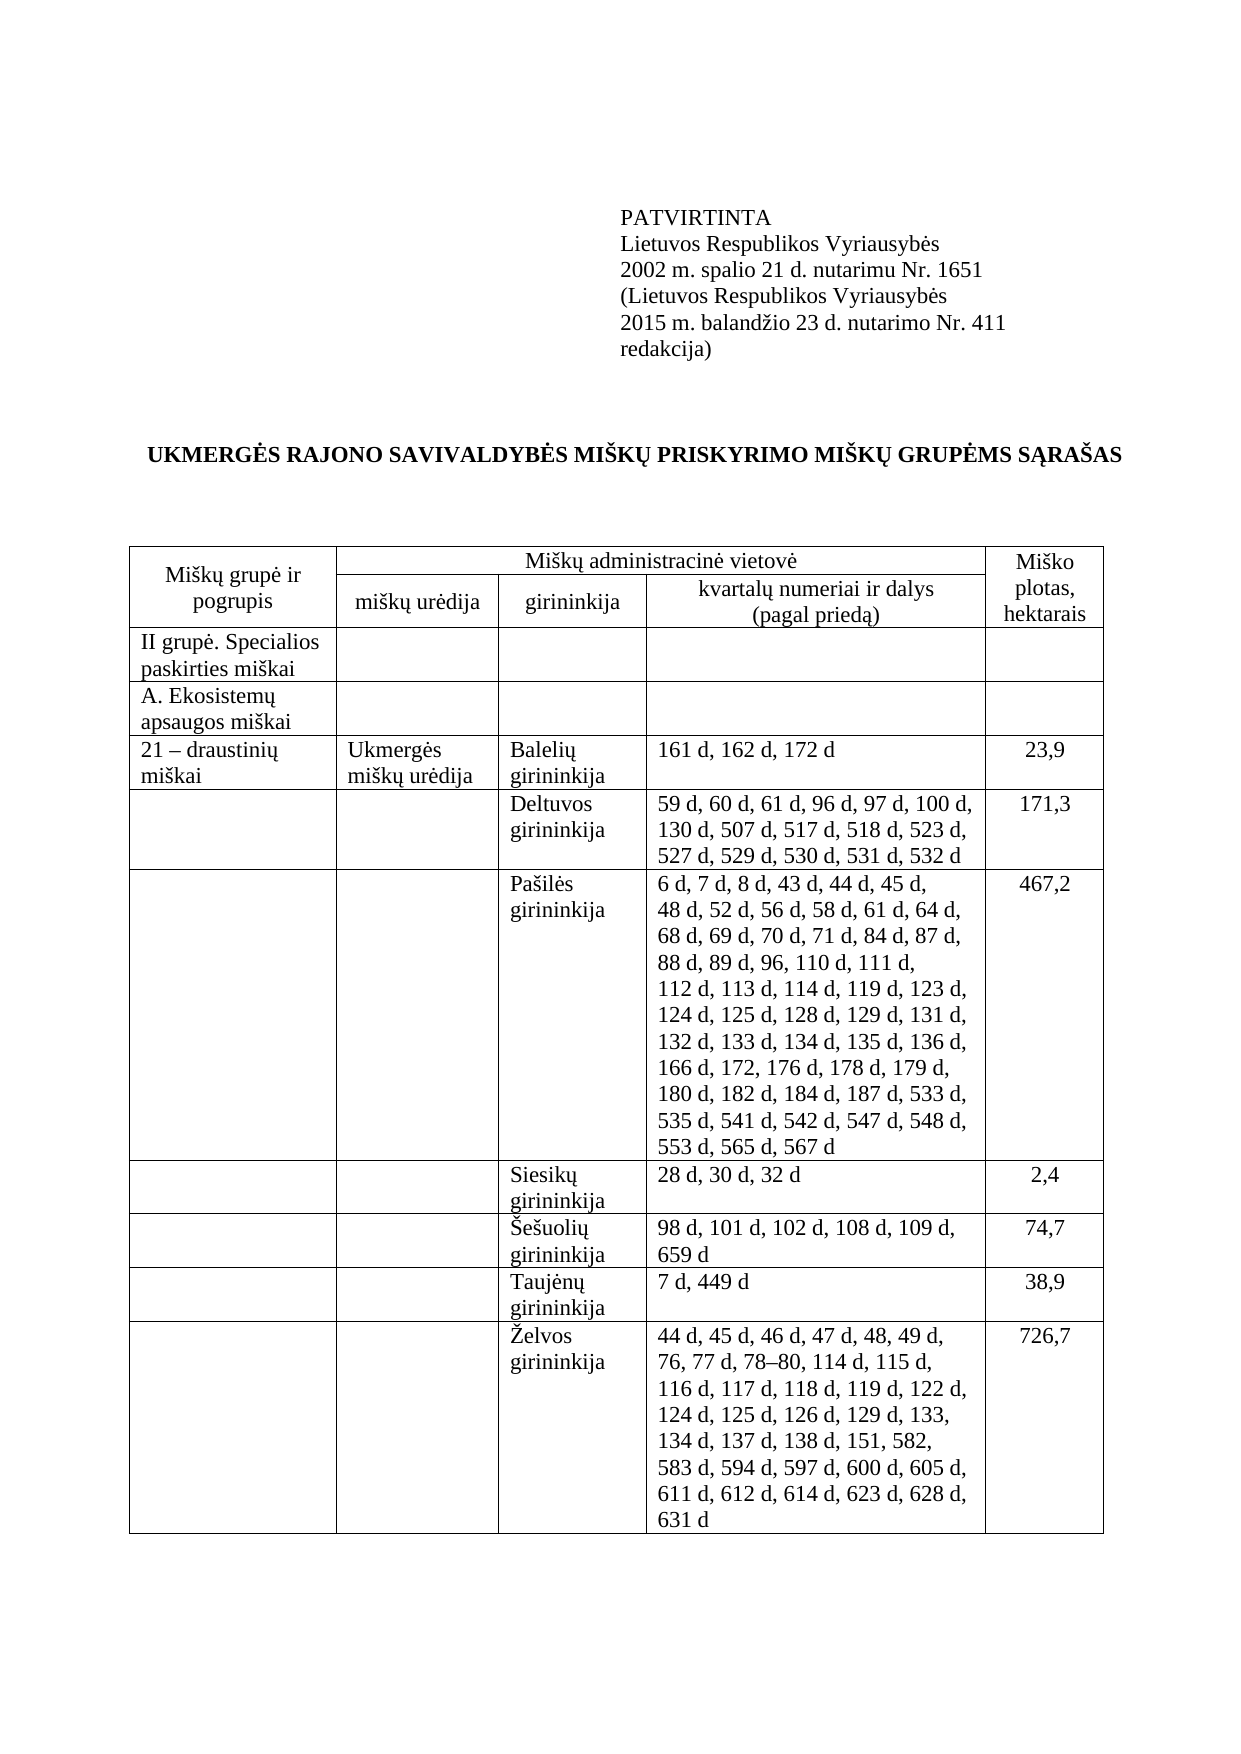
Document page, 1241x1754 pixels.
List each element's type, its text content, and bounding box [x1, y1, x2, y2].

table_cell [337, 1268, 498, 1321]
table_cell 38,9 [986, 1268, 1103, 1321]
table_cell [130, 1214, 336, 1267]
table_cell 467,2 [986, 870, 1103, 1159]
table_cell [337, 628, 498, 681]
table_header Miško plotas, hektarais [986, 547, 1103, 627]
table_cell 171,3 [986, 790, 1103, 869]
table_cell [337, 1214, 498, 1267]
table_cell 7 d, 449 d [647, 1268, 985, 1321]
table_cell Deltuvos girininkija [499, 790, 646, 869]
table_cell 161 d, 162 d, 172 d [647, 736, 985, 788]
text PATVIRTINTA Lietuvos Respublikos Vyriausybės 2002 m. spalio 21 d. nutarimu Nr. 1651 (Lietuvos Respublikos Vyriausybės 2015 m. balandžio 23 d. nutarimo Nr. 411 [620, 203, 1152, 335]
table_cell [130, 790, 336, 869]
table_cell [337, 682, 498, 735]
table_cell 98 d, 101 d, 102 d, 108 d, 109 d, 659 d [647, 1214, 985, 1267]
table_cell [337, 790, 498, 869]
table_cell [647, 628, 985, 681]
table_cell 726,7 [986, 1322, 1103, 1533]
table_cell Ukmergės miškų urėdija [337, 736, 498, 788]
table_cell Balelių girininkija [499, 736, 646, 788]
text redakcija) [620, 335, 1152, 362]
table_cell [337, 870, 498, 1159]
table_cell 59 d, 60 d, 61 d, 96 d, 97 d, 100 d, 130 d, 507 d, 517 d, 518 d, 523 d, 527 d, 529 d, 530 d, 531 d, 532 d [647, 790, 985, 869]
table_cell 21 – draustinių miškai [130, 736, 336, 788]
table_cell [986, 682, 1103, 735]
table_cell [499, 682, 646, 735]
table_cell kvartalų numeriai ir dalys (pagal priedą) [647, 575, 985, 627]
table_cell [130, 870, 336, 1159]
table_cell II grupė. Specialios paskirties miškai [130, 628, 336, 681]
table_cell Siesikų girininkija [499, 1161, 646, 1213]
table_cell Šešuolių girininkija [499, 1214, 646, 1267]
table_cell [337, 1322, 498, 1533]
text UKMERGĖS RAJONO SAVIVALDYBĖS MIŠKŲ PRISKYRIMO MIŠKŲ GRUPĖMS SĄRAŠAS [118, 441, 1152, 467]
table_cell [130, 1161, 336, 1213]
table_cell Taujėnų girininkija [499, 1268, 646, 1321]
table_cell miškų urėdija [337, 575, 498, 627]
table_cell girininkija [499, 575, 646, 627]
table_cell 23,9 [986, 736, 1103, 788]
table_cell A. Ekosistemų apsaugos miškai [130, 682, 336, 735]
table_cell Pašilės girininkija [499, 870, 646, 1159]
table_cell 2,4 [986, 1161, 1103, 1213]
table_header Miškų administracinė vietovė [337, 547, 985, 573]
table_cell Želvos girininkija [499, 1322, 646, 1533]
table_cell [337, 1161, 498, 1213]
table_header Miškų grupė ir pogrupis [130, 547, 336, 627]
table_cell [499, 628, 646, 681]
table_cell [647, 682, 985, 735]
table_cell [130, 1322, 336, 1533]
table_cell 74,7 [986, 1214, 1103, 1267]
table_cell [986, 628, 1103, 681]
table_cell [130, 1268, 336, 1321]
table_cell 6 d, 7 d, 8 d, 43 d, 44 d, 45 d, 48 d, 52 d, 56 d, 58 d, 61 d, 64 d, 68 d, 69 d, 70 d, 71 d, 84 d, 87 d, 88 d, 89 d, 96, 110 d, 111 d, 112 d, 113 d, 114 d, 119 d, 123 d, 124 d, 125 d, 128 d, 129 d, 131 d, 132 d, 133 d, 134 d, 135 d, 136 d, 166 d, 172, 176 d, 178 d, 179 d, 180 d, 182 d, 184 d, 187 d, 533 d, 535 d, 541 d, 542 d, 547 d, 548 d, 553 d, 565 d, 567 d [647, 870, 985, 1159]
table_cell 28 d, 30 d, 32 d [647, 1161, 985, 1213]
table_cell 44 d, 45 d, 46 d, 47 d, 48, 49 d, 76, 77 d, 78–80, 114 d, 115 d, 116 d, 117 d, 118 d, 119 d, 122 d, 124 d, 125 d, 126 d, 129 d, 133, 134 d, 137 d, 138 d, 151, 582, 583 d, 594 d, 597 d, 600 d, 605 d, 611 d, 612 d, 614 d, 623 d, 628 d, 631 d [647, 1322, 985, 1533]
